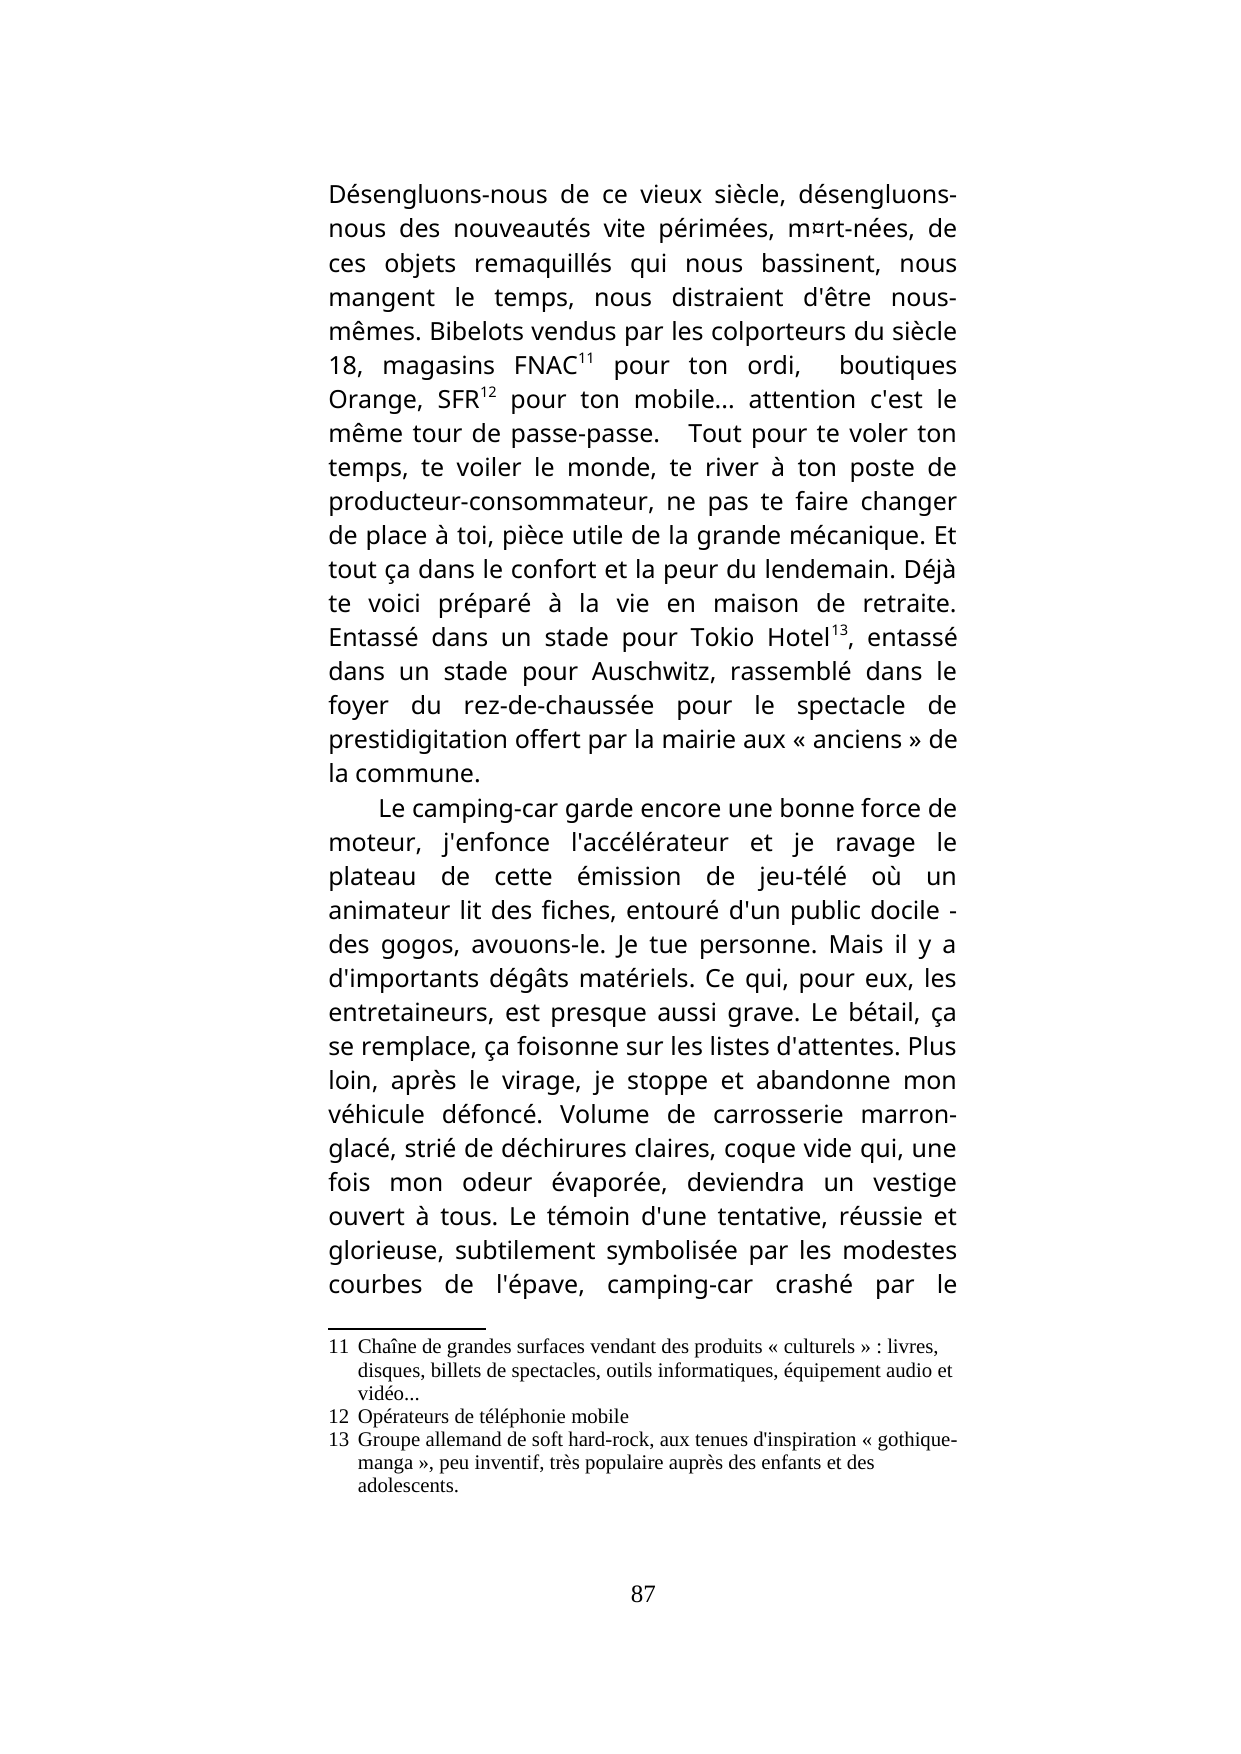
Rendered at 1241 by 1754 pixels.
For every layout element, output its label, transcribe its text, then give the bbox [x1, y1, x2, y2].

text Désengluons-nous de ce vieux siècle, désengluons-nous des nouveautés vite périmées, m¤rt-nées, de ces objets remaquillés qui nous bassinent, nous mangent le temps, nous distraient d'être nous-mêmes. Bibelots vendus par les colporteurs du siècle 18, magasins FNAC pour ton ordi, boutiques Orange, SFR pour ton mobile... attention c'est le même tour de passe-passe. Tout pour te voler ton temps, te voiler le monde, te river à ton poste de producteur-consommateur, ne pas te faire changer de place à toi, pièce utile de la grande mécanique. Et tout ça dans le confort et la peur du lendemain. Déjà te voici préparé à la vie en maison de retraite. Entassé dans un stade pour Tokio Hotel, entassé dans un stade pour Auschwitz, rassemblé dans le foyer du rez-de-chaussée pour le spectacle de prestidigitation offert par la mairie aux « anciens » de la commune. [328, 177, 958, 790]
text Chaîne de grandes surfaces vendant des produits « culturels » : livres, disques, billets de spectacles, outils informatiques, équipement audio et vidéo... [328, 1335, 958, 1405]
text Opérateurs de téléphonie mobile [328, 1405, 958, 1428]
text Groupe allemand de soft hard-rock, aux tenues d'inspiration « gothique-manga », peu inventif, très populaire auprès des enfants et des adolescents. [328, 1428, 958, 1497]
text Le camping-car garde encore une bonne force de moteur, j'enfonce l'accélérateur et je ravage le plateau de cette émission de jeu-télé où un animateur lit des fiches, entouré d'un public docile - des gogos, avouons-le. Je tue personne. Mais il y a d'importants dégâts matériels. Ce qui, pour eux, les entretaineurs, est presque aussi grave. Le bétail, ça se remplace, ça foisonne sur les listes d'attentes. Plus loin, après le virage, je stoppe et abandonne mon véhicule défoncé. Volume de carrosserie marron-glacé, strié de déchirures claires, coque vide qui, une fois mon odeur évaporée, deviendra un vestige ouvert à tous. Le témoin d'une tentative, réussie et glorieuse, subtilement symbolisée par les modestes courbes de l'épave, camping-car crashé par le [328, 790, 958, 1301]
